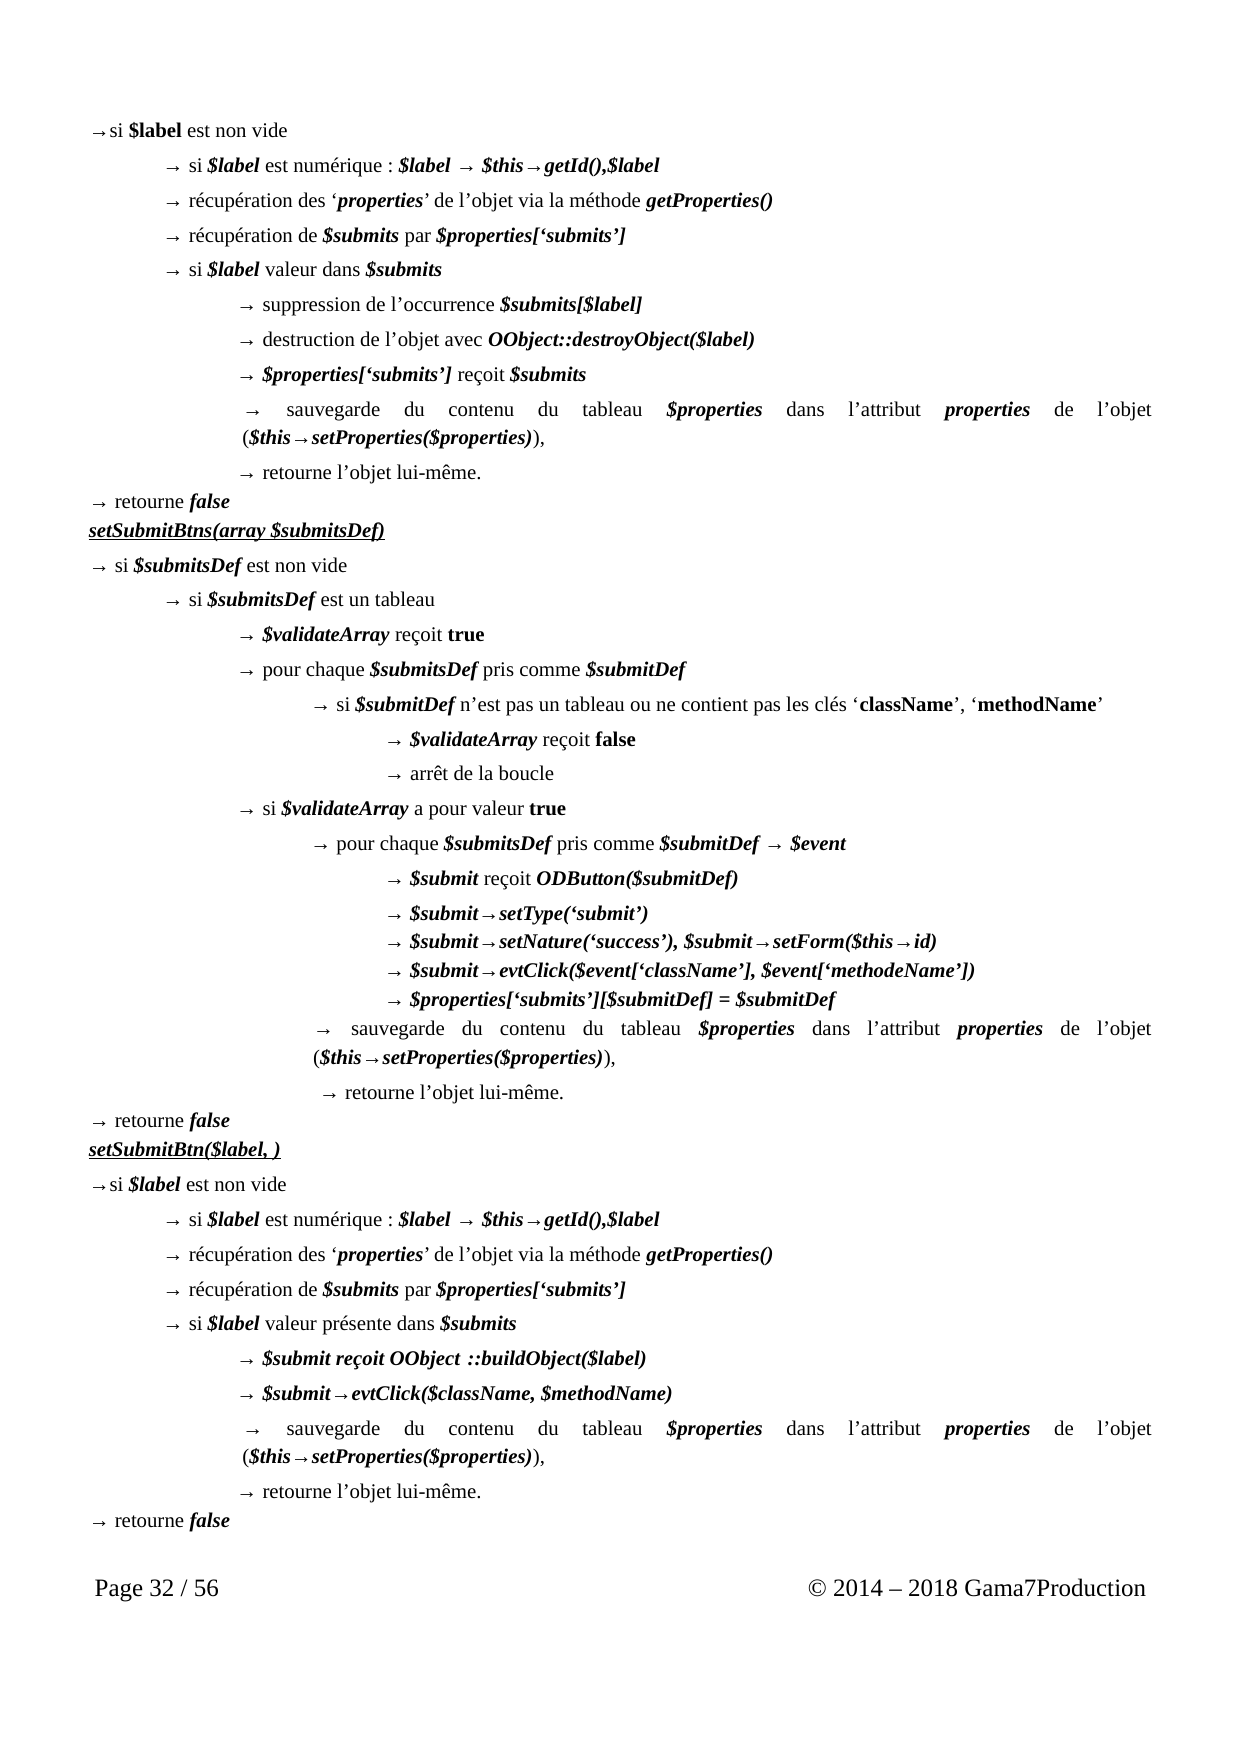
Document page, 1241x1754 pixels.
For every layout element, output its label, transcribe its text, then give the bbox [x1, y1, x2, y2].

text → retourne false [88, 1108, 1152, 1132]
text → pour chaque $submitsDef pris comme $submitDef → $event [88, 831, 1152, 855]
text → récupération de $submits par $properties[‘submits’] [88, 222, 1152, 247]
text → $submit→evtClick($className, $methodName) [88, 1381, 1152, 1405]
text → sauvegarde du contenu du tableau $properties dans l’attribut properties de l’objet ($this→setProperties($properties)), [242, 396, 1152, 449]
text → $submit reçoit ODButton($submitDef) [88, 866, 1152, 890]
text → $properties[‘submits’] reçoit $submits [88, 362, 1152, 386]
text setSubmitBtn($label, ) [88, 1137, 1152, 1161]
text → $submit reçoit OObject ::buildObject($label) [88, 1346, 1152, 1370]
text → arrêt de la boucle [88, 761, 1152, 785]
text → $submit→evtClick($event[‘className’], $event[‘methodeName’]) [384, 958, 1152, 982]
text → sauvegarde du contenu du tableau $properties dans l’attribut properties de l’objet ($this→setProperties($properties)), [242, 1416, 1152, 1468]
text → $validateArray reçoit false [88, 727, 1152, 751]
text → si $submitsDef est un tableau [88, 587, 1152, 611]
text →si $label est non vide [88, 118, 1152, 142]
text → retourne false [88, 489, 1152, 513]
text → récupération des ‘properties’ de l’objet via la méthode getProperties() [88, 1242, 1152, 1266]
text → $validateArray reçoit true [88, 622, 1152, 646]
text → récupération de $submits par $properties[‘submits’] [88, 1276, 1152, 1301]
text → retourne l’objet lui-même. [88, 460, 1152, 484]
text → si $label est numérique : $label → $this→getId(),$label [88, 1207, 1152, 1231]
text →si $label est non vide [88, 1172, 1152, 1196]
text → récupération des ‘properties’ de l’objet via la méthode getProperties() [88, 188, 1152, 212]
text → si $submitDef n’est pas un tableau ou ne contient pas les clés ‘className’, ‘methodName’ [88, 692, 1152, 716]
text → suppression de l’occurrence $submits[$label] [88, 292, 1152, 316]
text → si $validateArray a pour valeur true [88, 796, 1152, 820]
text → retourne l’objet lui-même. [319, 1079, 1152, 1104]
text setSubmitBtns(array $submitsDef) [88, 518, 1152, 542]
text → retourne l’objet lui-même. [88, 1479, 1152, 1503]
text → si $label valeur présente dans $submits [88, 1311, 1152, 1335]
text → si $submitsDef est non vide [88, 553, 1152, 577]
text → retourne false [88, 1508, 1152, 1532]
text → $submit→setNature(‘success’), $submit→setForm($this→id) [384, 929, 1152, 953]
text → pour chaque $submitsDef pris comme $submitDef [88, 657, 1152, 681]
text → destruction de l’objet avec OObject::destroyObject($label) [88, 327, 1152, 351]
text → si $label est numérique : $label → $this→getId(),$label [88, 153, 1152, 177]
text → $properties[‘submits’][$submitDef] = $submitDef [384, 987, 1152, 1011]
text → $submit→setType(‘submit’) [384, 901, 1152, 924]
text → si $label valeur dans $submits [88, 257, 1152, 281]
text → sauvegarde du contenu du tableau $properties dans l’attribut properties de l’objet ($this→setProperties($properties)), [313, 1016, 1152, 1069]
